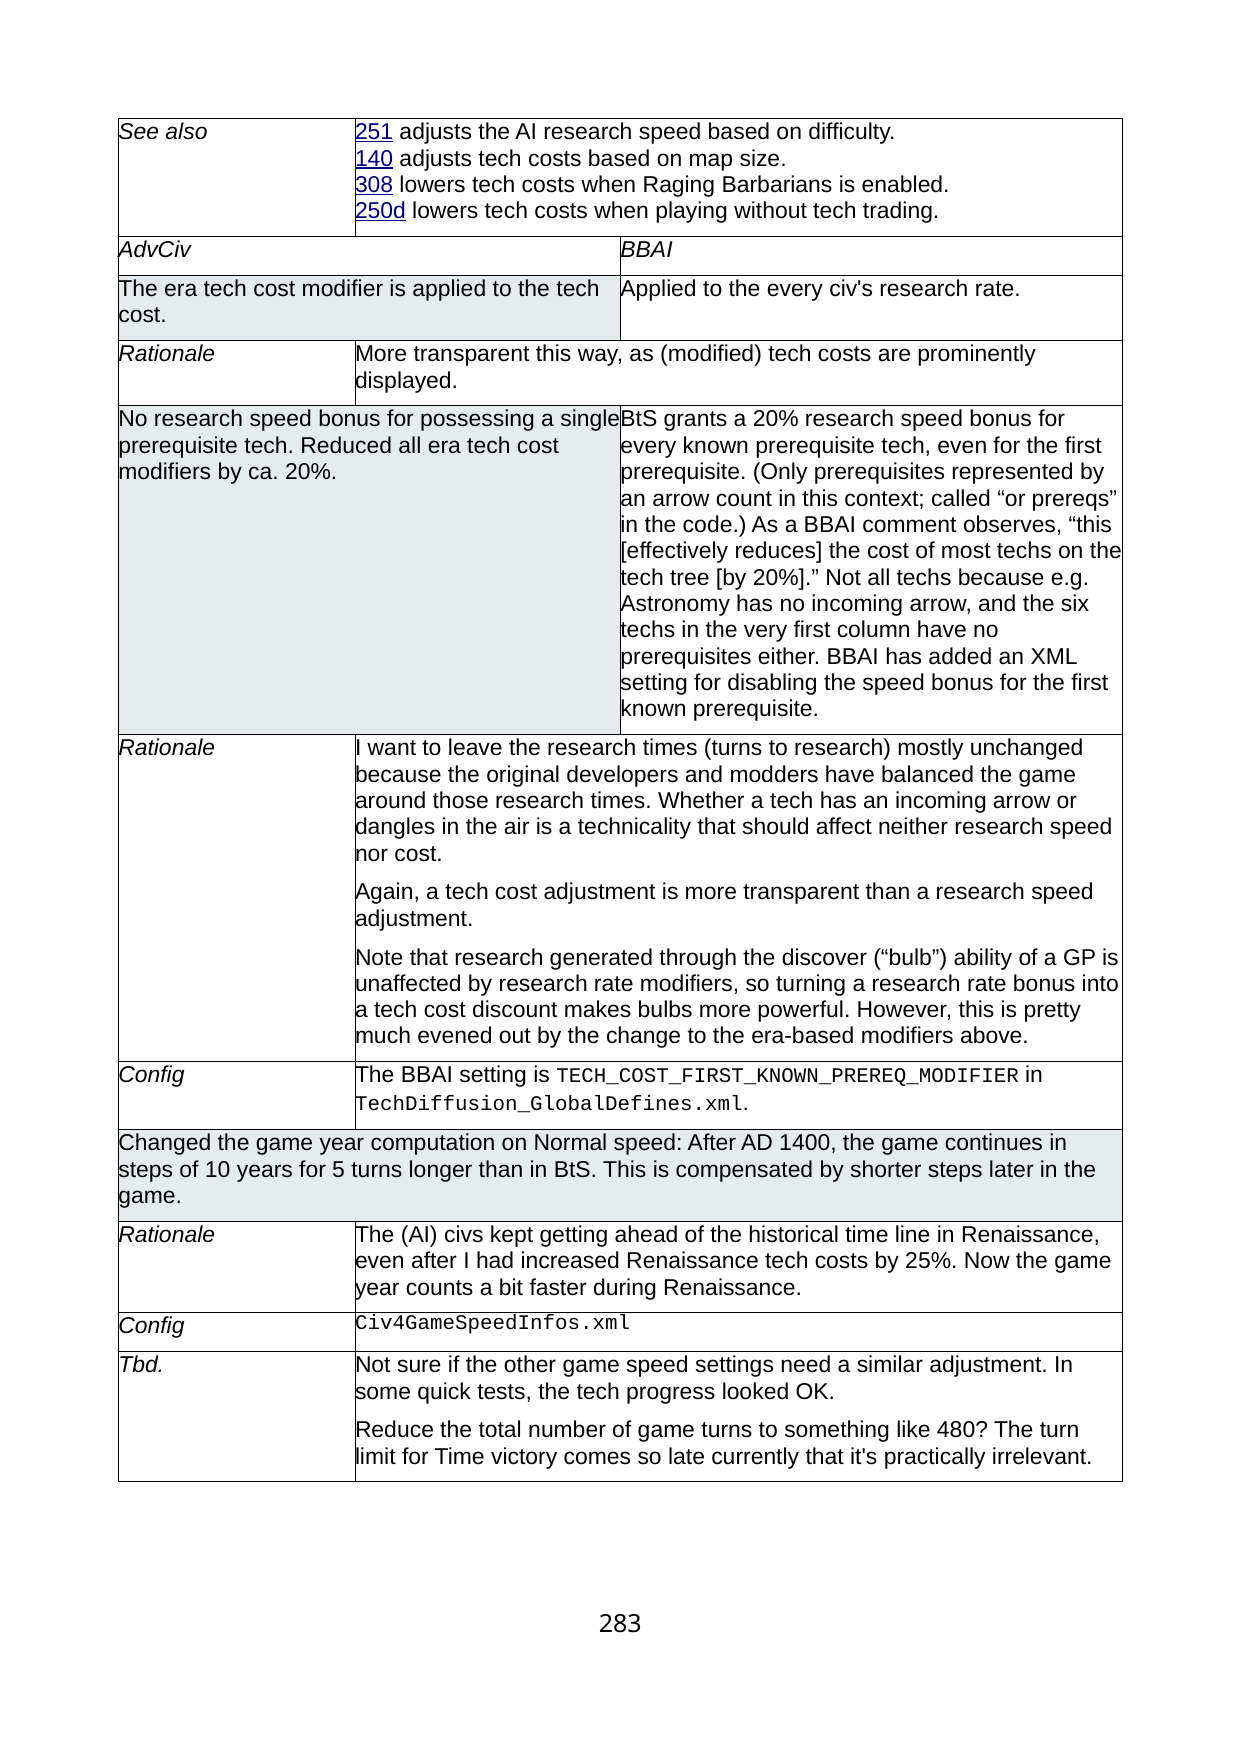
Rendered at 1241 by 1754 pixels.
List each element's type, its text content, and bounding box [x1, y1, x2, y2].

table_cell Not sure if the other game speed settings need a similar adjustment. In some quick tests, the tech progress looked OK. Reduce the total number of game turns to something like 480? The turn limit for Time victory comes so late currently that it's practically irrelevant. [356, 1352, 1122, 1481]
table_cell Rationale [119, 341, 355, 405]
table_cell Rationale [119, 1222, 355, 1312]
table_cell I want to leave the research times (turns to research) mostly unchanged because the original developers and modders have balanced the game around those research times. Whether a tech has an incoming arrow or dangles in the air is a technicality that should affect neither research speed nor cost. Again, a tech cost adjustment is more transparent than a research speed adjustment. Note that research generated through the discover (“bulb”) ability of a GP is unaffected by research rate modifiers, so turning a research rate bonus into a tech cost discount makes bulbs more powerful. However, this is pretty much evened out by the change to the era-based modifiers above. [356, 735, 1122, 1061]
table_cell The (AI) civs kept getting ahead of the historical time line in Renaissance, even after I had increased Renaissance tech costs by 25%. Now the game year counts a bit faster during Renaissance. [356, 1222, 1122, 1312]
table_cell The era tech cost modifier is applied to the tech cost. [119, 276, 620, 340]
table_cell Civ4GameSpeedInfos.xml [356, 1313, 1122, 1351]
table_cell AdvCiv [119, 237, 620, 275]
table_cell Config [119, 1313, 355, 1351]
table_cell Applied to the every civ's research rate. [621, 276, 1122, 340]
table_cell Config [119, 1062, 355, 1129]
table_cell Changed the game year computation on Normal speed: After AD 1400, the game continues in steps of 10 years for 5 turns longer than in BtS. This is compensated by shorter steps later in the game. [119, 1130, 1122, 1221]
table_cell BBAI [621, 237, 1122, 275]
table_cell The BBAI setting is TECH_COST_FIRST_KNOWN_PREREQ_MODIFIER in TechDiffusion_GlobalDefines.xml. [356, 1062, 1122, 1129]
table_cell BtS grants a 20% research speed bonus for every known prerequisite tech, even for the first prerequisite. (Only prerequisites represented by an arrow count in this context; called “or prereqs” in the code.) As a BBAI comment observes, “this [effectively reduces] the cost of most techs on the tech tree [by 20%].” Not all techs because e.g. Astronomy has no incoming arrow, and the six techs in the very first column have no prerequisites either. BBAI has added an XML setting for disabling the speed bonus for the first known prerequisite. [621, 406, 1122, 734]
table_cell 251 adjusts the AI research speed based on difficulty. 140 adjusts tech costs based on map size. 308 lowers tech costs when Raging Barbarians is enabled. 250d lowers tech costs when playing without tech trading. [356, 119, 1122, 236]
table_cell Tbd. [119, 1352, 355, 1481]
table_cell Rationale [119, 735, 355, 1061]
table_cell No research speed bonus for possessing a single prerequisite tech. Reduced all era tech cost modifiers by ca. 20%. [119, 406, 620, 734]
table_cell More transparent this way, as (modified) tech costs are prominently displayed. [356, 341, 1122, 405]
table_cell See also [119, 119, 355, 236]
